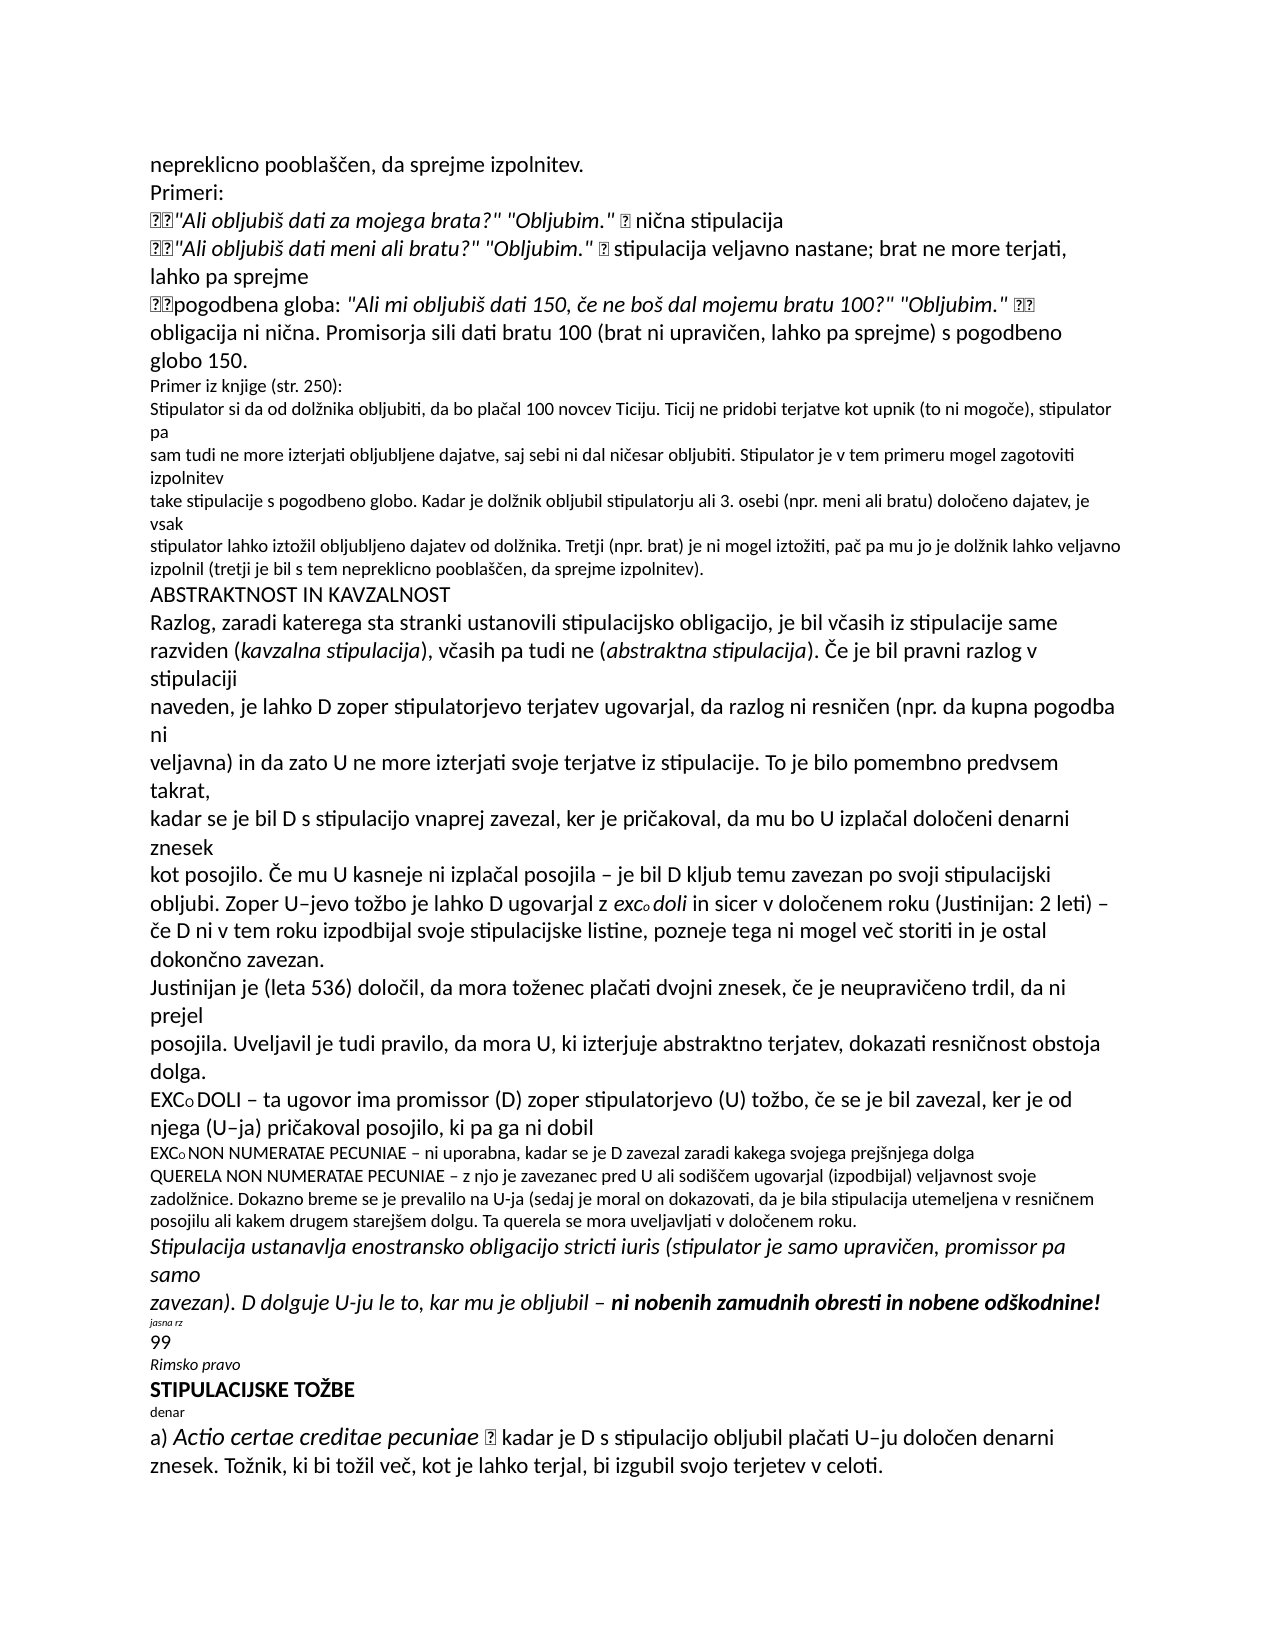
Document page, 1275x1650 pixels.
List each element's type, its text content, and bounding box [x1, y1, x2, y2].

text Stipulacija ustanavlja enostransko obligacijo stricti iuris (stipulator je samo upravičen, promissor pa samo [150, 1232, 1125, 1288]
text zavezan). D dolguje U-ju le to, kar mu je obljubil – ni nobenih zamudnih obresti in nobene odškodnine! [150, 1288, 1125, 1317]
text obligacija ni nična. Promisorja sili dati bratu 100 (brat ni upravičen, lahko pa sprejme) s pogodbeno [150, 318, 1125, 346]
text sam tudi ne more izterjati obljubljene dajatve, saj sebi ni dal ničesar obljubiti. Stipulator je v tem primeru mogel zagotoviti izpolnitev [150, 443, 1125, 489]
text njega (U–ja) pričakoval posojilo, ki pa ga ni dobil [150, 1113, 1125, 1141]
text kadar se je bil D s stipulacijo vnaprej zavezal, ker je pričakoval, da mu bo U izplačal določeni denarni znesek [150, 804, 1125, 861]
text nepreklicno pooblaščen, da sprejme izpolnitev. [150, 150, 1125, 178]
text Primer iz knjige (str. 250): [150, 374, 1125, 397]
text zadolžnice. Dokazno breme se je prevalilo na U-ja (sedaj je moral on dokazovati, da je bila stipulacija utemeljena v resničnem [150, 1187, 1125, 1209]
text take stipulacije s pogodbeno globo. Kadar je dolžnik obljubil stipulatorju ali 3. osebi (npr. meni ali bratu) določeno dajatev, je vsak [150, 489, 1125, 534]
text znesek. Tožnik, ki bi tožil več, kot je lahko terjal, bi izgubil svojo terjetev v celoti. [150, 1451, 1125, 1479]
text STIPULACIJSKE TOŽBE [150, 1375, 1125, 1403]
text 99 [150, 1329, 1125, 1355]
text denar [150, 1403, 1125, 1421]
text obljubi. Zoper U–jevo tožbo je lahko D ugovarjal z exco doli in sicer v določenem roku (Justinijan: 2 leti) – [150, 889, 1125, 917]
text globo 150. [150, 346, 1125, 374]
text lahko pa sprejme [150, 262, 1125, 290]
text kot posojilo. Če mu U kasneje ni izplačal posojila – je bil D kljub temu zavezan po svoji stipulacijski [150, 861, 1125, 889]
text dokončno zavezan. [150, 945, 1125, 973]
text posojilu ali kakem drugem starejšem dolgu. Ta querela se mora uveljavljati v določenem roku. [150, 1209, 1125, 1232]
text razviden (kavzalna stipulacija), včasih pa tudi ne (abstraktna stipulacija). Če je bil pravni razlog v stipulaciji [150, 636, 1125, 692]
text dolga. [150, 1057, 1125, 1085]
text pogodbena globa: "Ali mi obljubiš dati 150, če ne boš dal mojemu bratu 100?" "Obljubim."  [150, 290, 1125, 318]
text Rimsko pravo [150, 1355, 1125, 1375]
text EXCO DOLI – ta ugovor ima promissor (D) zoper stipulatorjevo (U) tožbo, če se je bil zavezal, ker je od [150, 1085, 1125, 1113]
text ABSTRAKTNOST IN KAVZALNOST [150, 580, 1125, 608]
text QUERELA NON NUMERATAE PECUNIAE – z njo je zavezanec pred U ali sodiščem ugovarjal (izpodbijal) veljavnost svoje [150, 1164, 1125, 1187]
text a) Actio certae creditae pecuniae  kadar je D s stipulacijo obljubil plačati U–ju določen denarni [150, 1421, 1125, 1451]
text Justinijan je (leta 536) določil, da mora toženec plačati dvojni znesek, če je neupravičeno trdil, da ni prejel [150, 973, 1125, 1029]
text Stipulator si da od dolžnika obljubiti, da bo plačal 100 novcev Ticiju. Ticij ne pridobi terjatve kot upnik (to ni mogoče), stipulator pa [150, 397, 1125, 443]
text "Ali obljubiš dati meni ali bratu?" "Obljubim."  stipulacija veljavno nastane; brat ne more terjati, [150, 234, 1125, 262]
text "Ali obljubiš dati za mojega brata?" "Obljubim."  nična stipulacija [150, 206, 1125, 234]
text posojila. Uveljavil je tudi pravilo, da mora U, ki izterjuje abstraktno terjatev, dokazati resničnost obstoja [150, 1029, 1125, 1057]
text Primeri: [150, 178, 1125, 206]
text če D ni v tem roku izpodbijal svoje stipulacijske listine, pozneje tega ni mogel več storiti in je ostal [150, 917, 1125, 945]
text veljavna) in da zato U ne more izterjati svoje terjatve iz stipulacije. To je bilo pomembno predvsem takrat, [150, 748, 1125, 804]
text naveden, je lahko D zoper stipulatorjevo terjatev ugovarjal, da razlog ni resničen (npr. da kupna pogodba ni [150, 692, 1125, 748]
text stipulator lahko iztožil obljubljeno dajatev od dolžnika. Tretji (npr. brat) je ni mogel iztožiti, pač pa mu jo je dolžnik lahko veljavno [150, 534, 1125, 557]
text jasna rz [150, 1317, 1125, 1329]
text EXCO NON NUMERATAE PECUNIAE – ni uporabna, kadar se je D zavezal zaradi kakega svojega prejšnjega dolga [150, 1141, 1125, 1164]
text Razlog, zaradi katerega sta stranki ustanovili stipulacijsko obligacijo, je bil včasih iz stipulacije same [150, 608, 1125, 636]
text izpolnil (tretji je bil s tem nepreklicno pooblaščen, da sprejme izpolnitev). [150, 557, 1125, 580]
